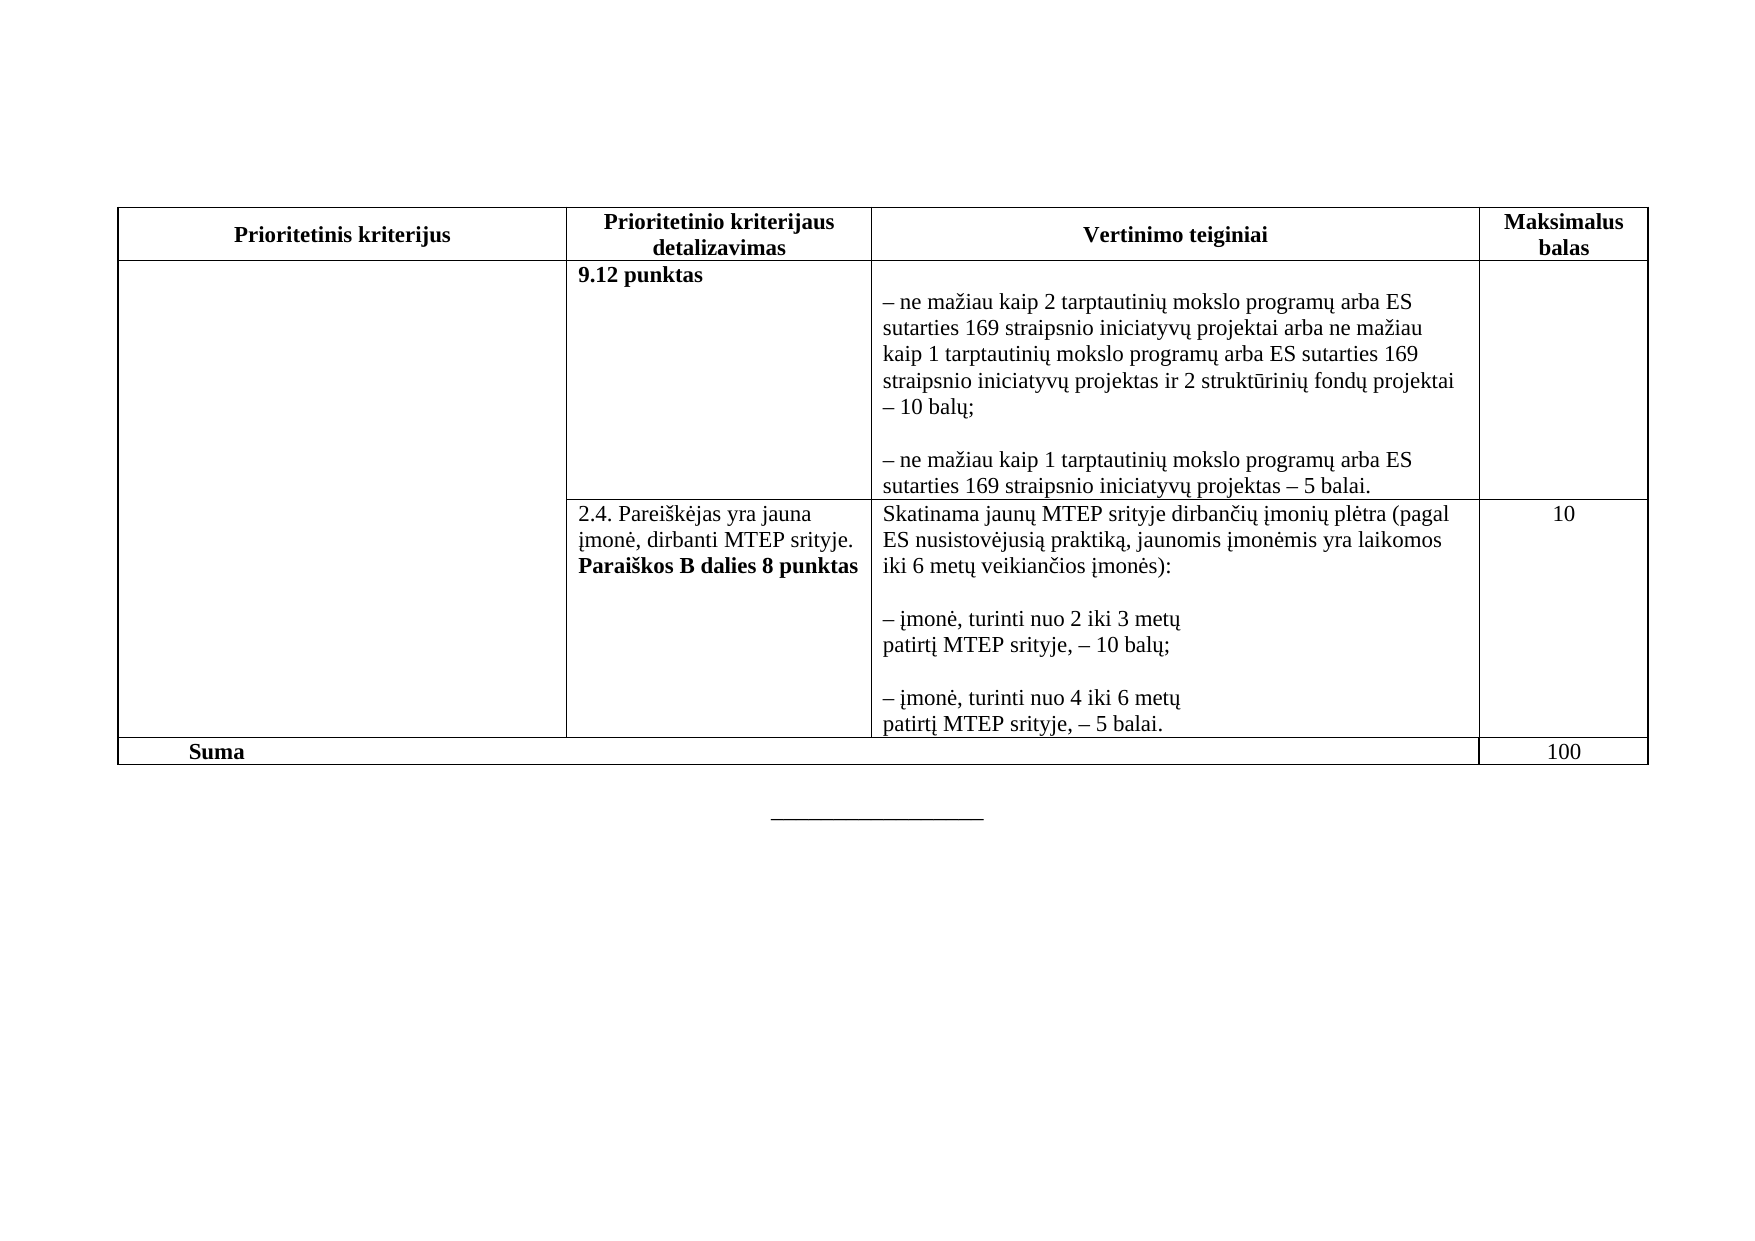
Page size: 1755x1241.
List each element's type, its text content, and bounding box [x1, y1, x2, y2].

table_cell Skatinama jaunų MTEP srityje dirbančių įmonių plėtra (pagal ES nusistovėjusią praktiką, jaunomis įmonėmis yra laikomos iki 6 metų veikiančios įmonės): – įmonė, turinti nuo 2 iki 3 metų patirtį MTEP srityje, – 10 balų; – įmonė, turinti nuo 4 iki 6 metų patirtį MTEP srityje, – 5 balai. [872, 500, 1479, 737]
text _________________ [118, 794, 1636, 823]
table_cell 100 [1480, 738, 1647, 764]
table_header Prioritetinio kriterijaus detalizavimas [567, 208, 871, 260]
table_cell 9.12 punktas [567, 261, 871, 499]
table_cell Suma [119, 738, 1478, 764]
table_cell [119, 261, 566, 737]
table_header Maksimalus balas [1480, 208, 1647, 260]
table_header Vertinimo teiginiai [872, 208, 1479, 260]
table_header Prioritetinis kriterijus [119, 208, 566, 260]
table_cell [1480, 261, 1647, 499]
table_cell 10 [1480, 500, 1647, 737]
table_cell – ne mažiau kaip 2 tarptautinių mokslo programų arba ES sutarties 169 straipsnio iniciatyvų projektai arba ne mažiau kaip 1 tarptautinių mokslo programų arba ES sutarties 169 straipsnio iniciatyvų projektas ir 2 struktūrinių fondų projektai – 10 balų; – ne mažiau kaip 1 tarptautinių mokslo programų arba ES sutarties 169 straipsnio iniciatyvų projektas – 5 balai. [872, 261, 1479, 499]
table_cell 2.4. Pareiškėjas yra jauna įmonė, dirbanti MTEP srityje. Paraiškos B dalies 8 punktas [567, 500, 871, 737]
